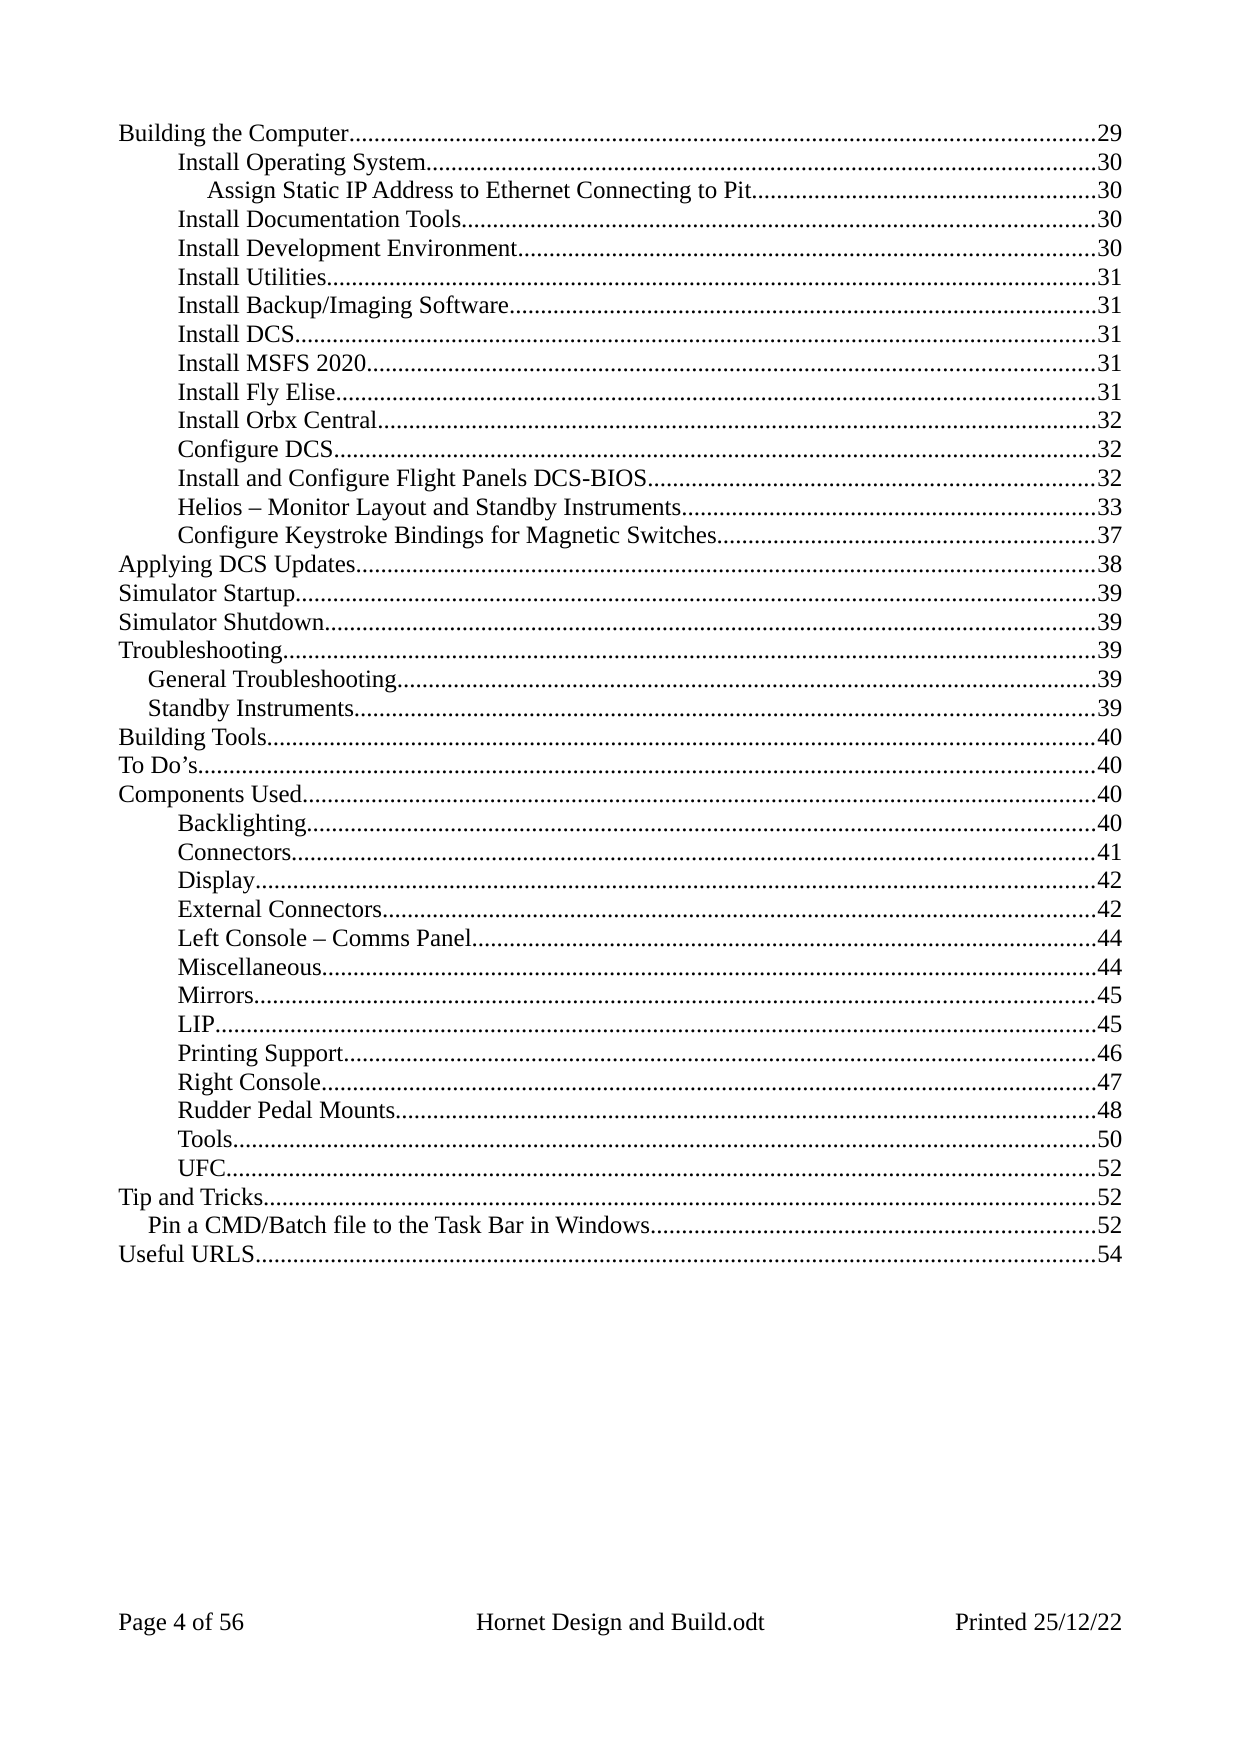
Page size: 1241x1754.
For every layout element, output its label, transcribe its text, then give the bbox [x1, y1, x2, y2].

text Printing Support 46 [177, 1038, 1122, 1067]
text Display 42 [177, 866, 1122, 894]
text Tools 50 [177, 1124, 1122, 1153]
text Backlighting 40 [177, 808, 1122, 837]
text To Do’s 40 [118, 751, 1122, 779]
text Building Tools 40 [118, 722, 1122, 751]
text Install Operating System 30 [177, 147, 1122, 176]
text UFC 52 [177, 1153, 1122, 1182]
text Assign Static IP Address to Ethernet Connecting to Pit 30 [207, 176, 1122, 204]
text General Troubleshooting 39 [148, 664, 1122, 693]
text Install Development Environment 30 [177, 233, 1122, 262]
text Building the Computer 29 [118, 118, 1122, 147]
text Install DCS 31 [177, 319, 1122, 348]
text Connectors 41 [177, 837, 1122, 866]
text Install and Configure Flight Panels DCS-BIOS 32 [177, 463, 1122, 492]
text Simulator Shutdown 39 [118, 607, 1122, 636]
text Install Utilities 31 [177, 262, 1122, 291]
text Install Backup/Imaging Software 31 [177, 291, 1122, 319]
text Useful URLS 54 [118, 1239, 1122, 1268]
text Configure Keystroke Bindings for Magnetic Switches 37 [177, 521, 1122, 549]
text Pin a CMD/Batch file to the Task Bar in Windows 52 [148, 1211, 1122, 1239]
text Mirrors 45 [177, 981, 1122, 1009]
text Rudder Pedal Mounts 48 [177, 1096, 1122, 1124]
text Install MSFS 2020 31 [177, 348, 1122, 377]
text Components Used 40 [118, 779, 1122, 808]
text External Connectors 42 [177, 894, 1122, 923]
text LIP 45 [177, 1009, 1122, 1038]
text Simulator Startup 39 [118, 578, 1122, 607]
text Configure DCS 32 [177, 434, 1122, 463]
text Standby Instruments 39 [148, 693, 1122, 722]
text Miscellaneous 44 [177, 952, 1122, 981]
text Helios – Monitor Layout and Standby Instruments 33 [177, 492, 1122, 521]
text Applying DCS Updates 38 [118, 549, 1122, 578]
text Left Console – Comms Panel 44 [177, 923, 1122, 952]
text Troubleshooting 39 [118, 636, 1122, 664]
text Install Orbx Central 32 [177, 406, 1122, 434]
text Right Console 47 [177, 1067, 1122, 1096]
text Install Documentation Tools 30 [177, 204, 1122, 233]
text Install Fly Elise 31 [177, 377, 1122, 406]
text Tip and Tricks 52 [118, 1182, 1122, 1211]
